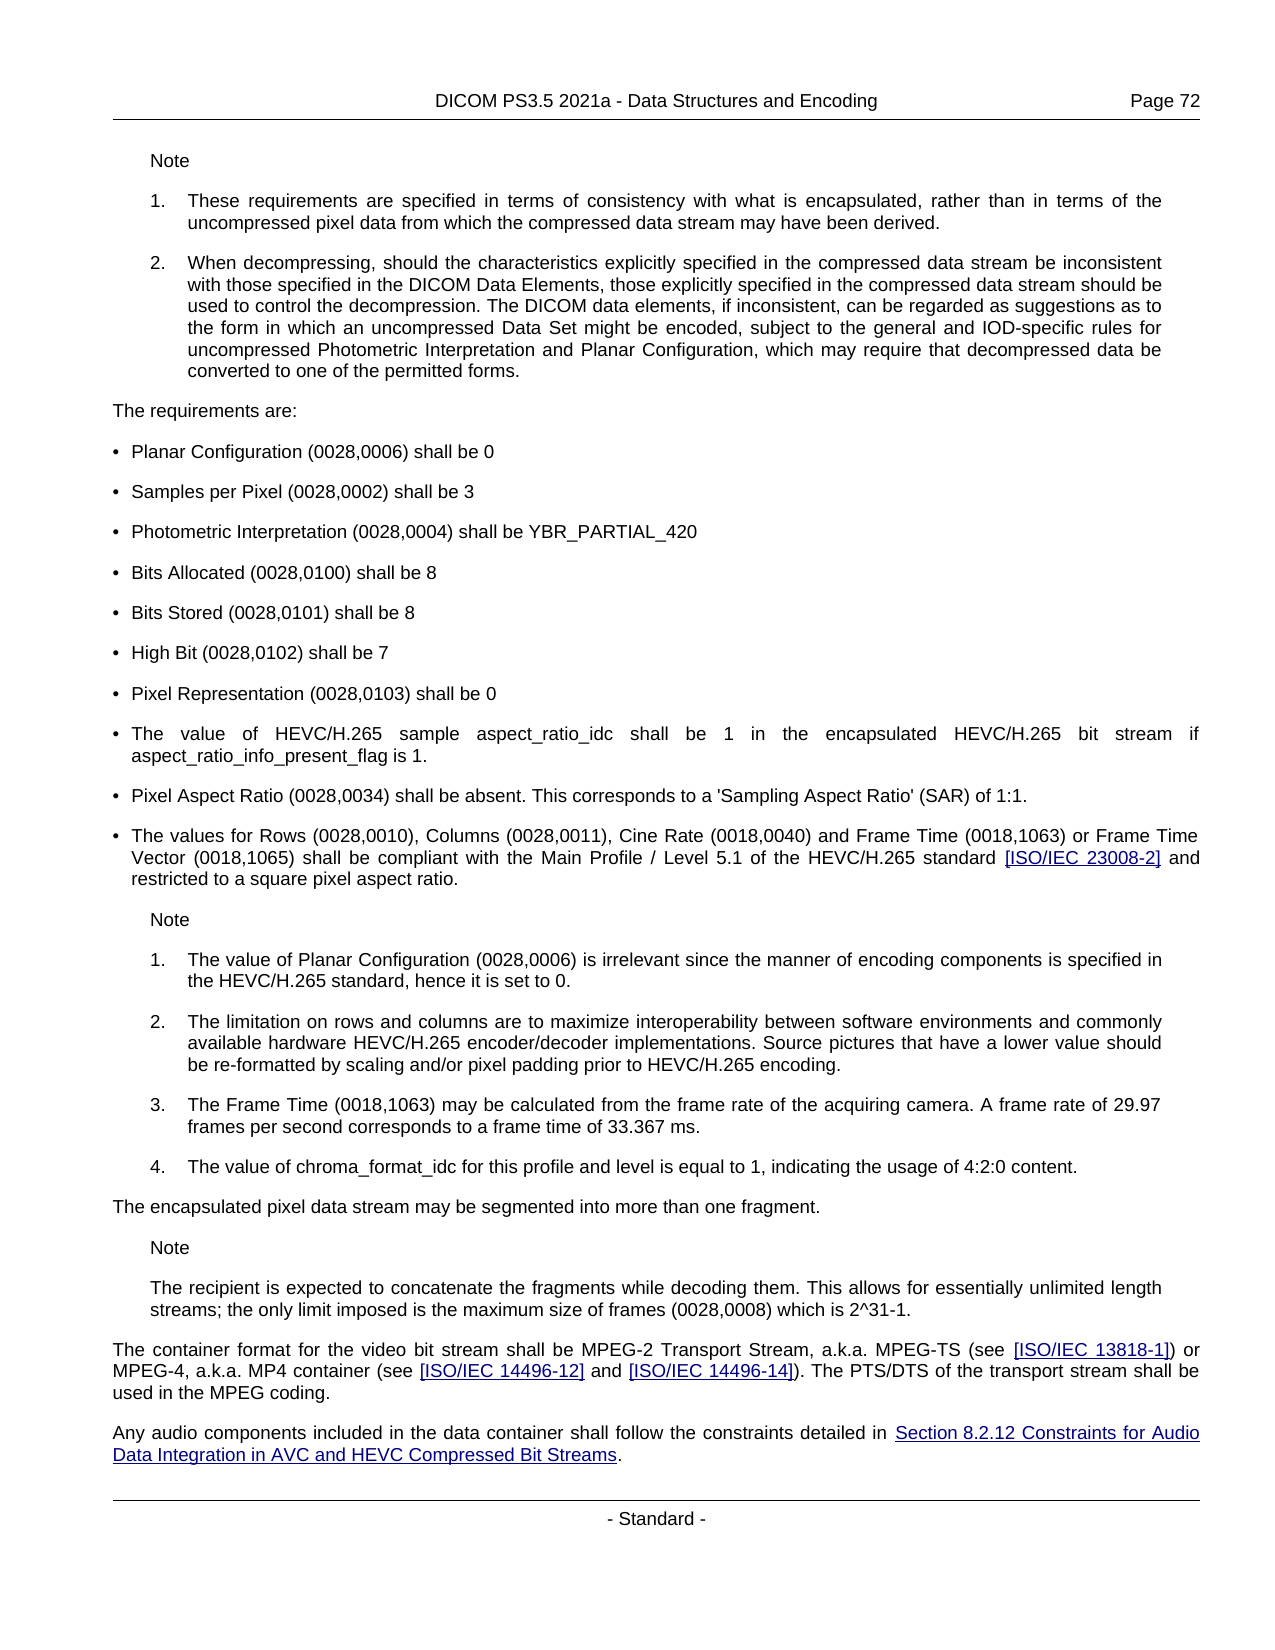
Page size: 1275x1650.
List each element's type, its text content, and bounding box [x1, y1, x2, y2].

text Any audio components included in the data container shall follow the constraints detailed in Section 8.2.12 Constraints for Audio Data Integration in AVC and HEVC Compressed Bit Streams. [112, 1422, 1200, 1465]
text • Pixel Aspect Ratio (0028,0034) shall be absent. This corresponds to a 'Sampling Aspect Ratio' (SAR) of 1:1. [112, 785, 1200, 806]
text The requirements are: [112, 400, 1200, 422]
text • Planar Configuration (0028,0006) shall be 0 [112, 441, 1200, 462]
text • Pixel Representation (0028,0103) shall be 0 [112, 682, 1200, 704]
text • The values for Rows (0028,0010), Columns (0028,0011), Cine Rate (0018,0040) and Frame Time (0018,1063) or Frame Time Vector (0018,1065) shall be compliant with the Main Profile / Level 5.1 of the HEVC/H.265 standard [ISO/IEC 23008-2] and restricted to a square pixel aspect ratio. [112, 825, 1200, 890]
text 1. The value of Planar Configuration (0028,0006) is irrelevant since the manner of encoding components is specified in the HEVC/H.265 standard, hence it is set to 0. [150, 949, 1162, 992]
text Note [150, 1237, 1162, 1258]
text • Bits Allocated (0028,0100) shall be 8 [112, 562, 1200, 583]
text The container format for the video bit stream shall be MPEG-2 Transport Stream, a.k.a. MPEG-TS (see [ISO/IEC 13818-1]) or MPEG-4, a.k.a. MP4 container (see [ISO/IEC 14496-12] and [ISO/IEC 14496-14]). The PTS/DTS of the transport stream shall be used in the MPEG coding. [112, 1339, 1200, 1403]
text The encapsulated pixel data stream may be segmented into more than one fragment. [112, 1196, 1200, 1218]
text Note [150, 908, 1162, 930]
text 4. The value of chroma_format_idc for this profile and level is equal to 1, indicating the usage of 4:2:0 content. [150, 1156, 1162, 1177]
text Note [150, 150, 1162, 172]
text • Samples per Pixel (0028,0002) shall be 3 [112, 481, 1200, 502]
text • Photometric Interpretation (0028,0004) shall be YBR_PARTIAL_420 [112, 521, 1200, 543]
text 2. When decompressing, should the characteristics explicitly specified in the compressed data stream be inconsistent with those specified in the DICOM Data Elements, those explicitly specified in the compressed data stream should be used to control the decompression. The DICOM data elements, if inconsistent, can be regarded as suggestions as to the form in which an uncompressed Data Set might be encoded, subject to the general and IOD-specific rules for uncompressed Photometric Interpretation and Planar Configuration, which may require that decompressed data be converted to one of the permitted forms. [150, 252, 1162, 382]
text 2. The limitation on rows and columns are to maximize interoperability between software environments and commonly available hardware HEVC/H.265 encoder/decoder implementations. Source pictures that have a lower value should be re-formatted by scaling and/or pixel padding prior to HEVC/H.265 encoding. [150, 1011, 1162, 1075]
text 1. These requirements are specified in terms of consistency with what is encapsulated, rather than in terms of the uncompressed pixel data from which the compressed data stream may have been derived. [150, 190, 1162, 233]
text • The value of HEVC/H.265 sample aspect_ratio_idc shall be 1 in the encapsulated HEVC/H.265 bit stream if aspect_ratio_info_present_flag is 1. [112, 723, 1200, 766]
text • Bits Stored (0028,0101) shall be 8 [112, 602, 1200, 623]
text • High Bit (0028,0102) shall be 7 [112, 642, 1200, 664]
text 3. The Frame Time (0018,1063) may be calculated from the frame rate of the acquiring camera. A frame rate of 29.97 frames per second corresponds to a frame time of 33.367 ms. [150, 1094, 1162, 1137]
text The recipient is expected to concatenate the fragments while decoding them. This allows for essentially unlimited length streams; the only limit imposed is the maximum size of frames (0028,0008) which is 2^31-1. [150, 1277, 1162, 1320]
